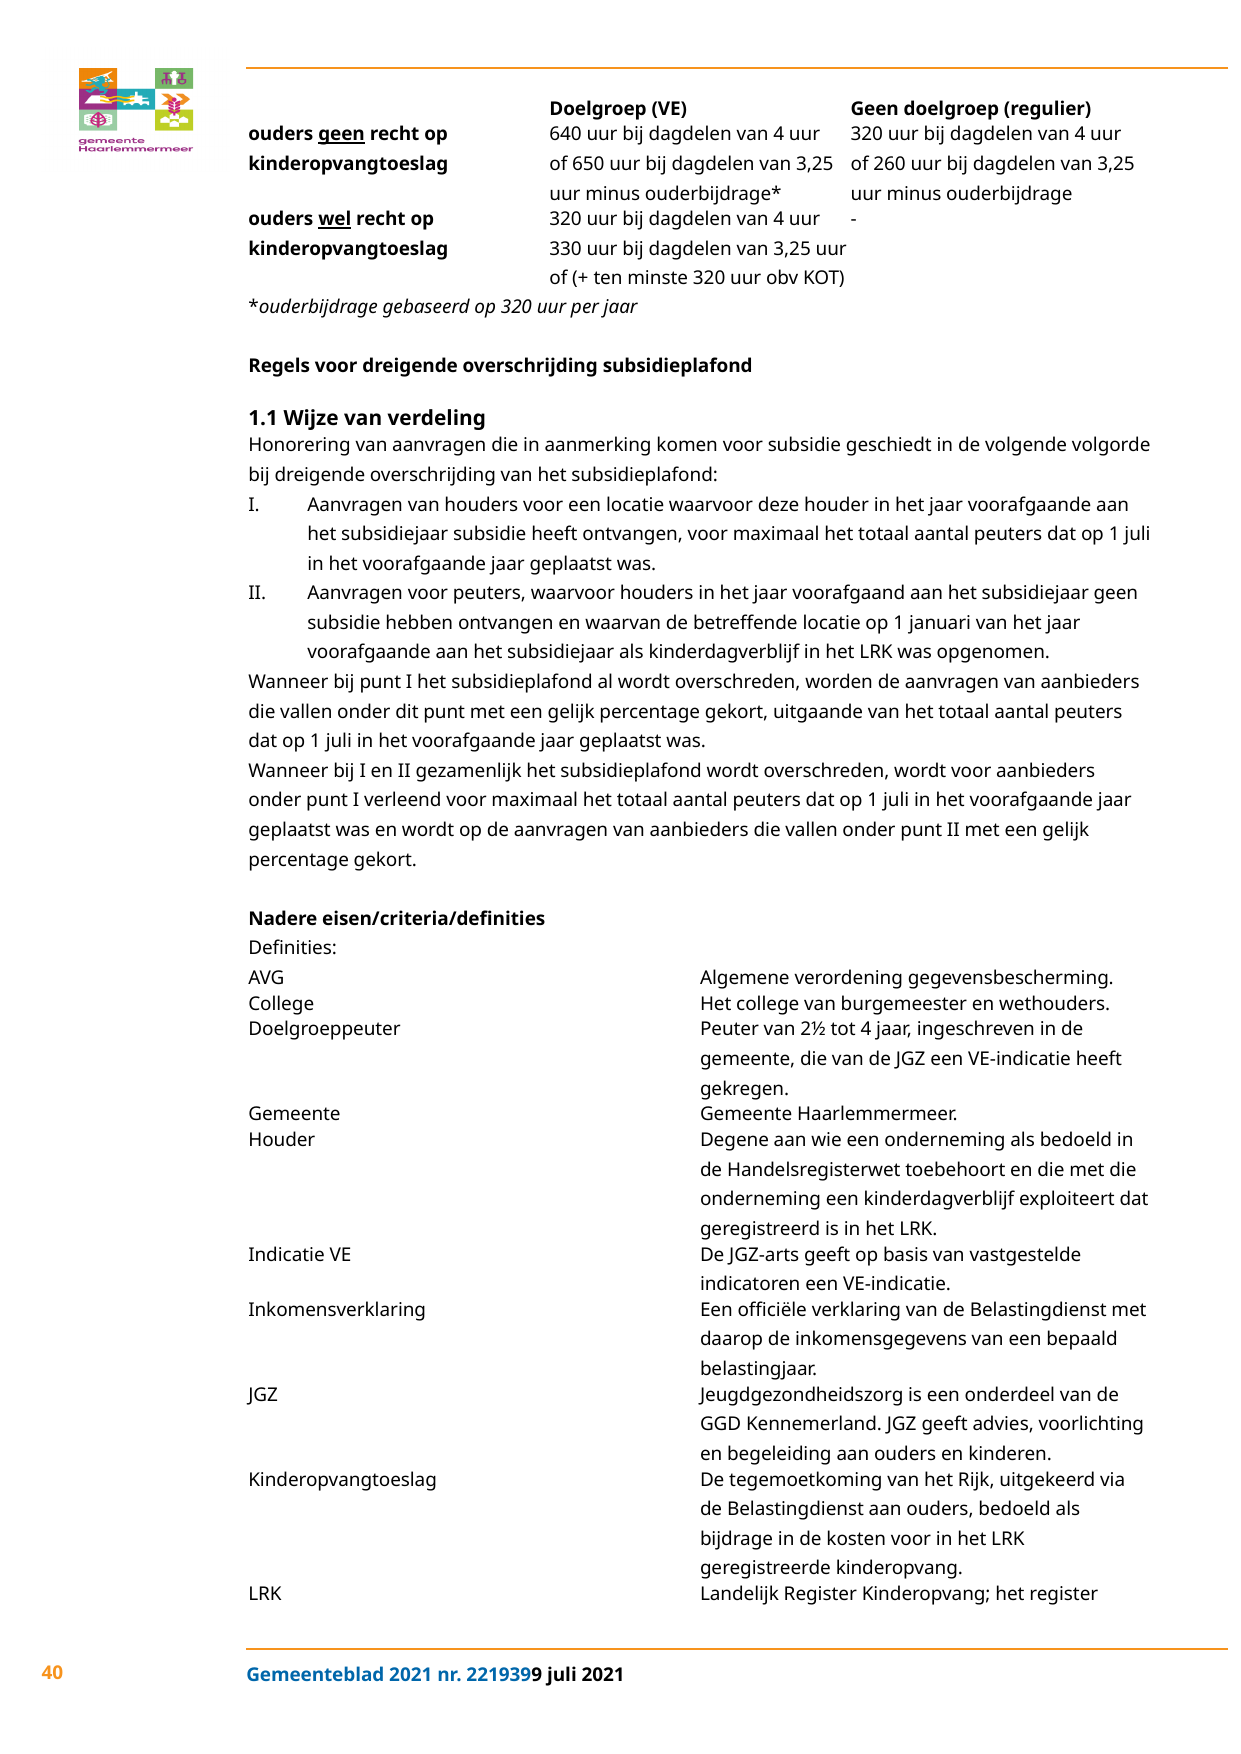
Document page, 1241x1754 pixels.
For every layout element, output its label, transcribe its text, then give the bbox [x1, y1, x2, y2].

table_cell 320 uur bij dagdelen van 4 uur 330 uur bij dagdelen van 3,25 uur of (+ ten minste 320 uur obv KOT) [549, 205, 850, 290]
table_cell College [248, 990, 700, 1016]
table_cell Landelijk Register Kinderopvang; het register [700, 1580, 1152, 1606]
table_cell De JGZ-arts geeft op basis van vastgestelde indicatoren een VE-indicatie. [700, 1241, 1152, 1296]
table_cell Een officiële verklaring van de Belastingdienst met daarop de inkomensgegevens van een bepaald belastingjaar. [700, 1296, 1152, 1381]
table_cell JGZ [248, 1381, 700, 1466]
list Aanvragen voor peuters, waarvoor houders in het jaar voorafgaand aan het subsidiejaar geen subsidie hebben ontvangen en waarvan de betreffende locatie op 1 januari van het jaar voorafgaande aan het subsidiejaar als kinderdagverblijf in het LRK was opgenomen. [248, 579, 1152, 664]
table_cell Het college van burgemeester en wethouders. [700, 990, 1152, 1016]
table_cell Gemeente Haarlemmermeer. [700, 1101, 1152, 1126]
text Wanneer bij I en II gezamenlijk het subsidieplafond wordt overschreden, wordt voor aanbieders onder punt I verleend voor maximaal het totaal aantal peuters dat op 1 juli in het voorafgaande jaar geplaatst was en wordt op de aanvragen van aanbieders die vallen onder punt II met een gelijk percentage gekort. [248, 757, 1152, 871]
table_cell Doelgroeppeuter [248, 1016, 700, 1101]
list Aanvragen van houders voor een locatie waarvoor deze houder in het jaar voorafgaande aan het subsidiejaar subsidie heeft ontvangen, voor maximaal het totaal aantal peuters dat op 1 juli in het voorafgaande jaar geplaatst was. [248, 491, 1152, 576]
table_header AVG [248, 964, 700, 990]
table_cell ouders geen recht op kinderopvangtoeslag [248, 121, 549, 205]
table_cell ouders wel recht op kinderopvangtoeslag [248, 205, 549, 290]
text Honorering van aanvragen die in aanmerking komen voor subsidie geschiedt in de volgende volgorde bij dreigende overschrijding van het subsidieplafond: [248, 432, 1152, 487]
picture [41, 47, 231, 172]
table_cell 640 uur bij dagdelen van 4 uur of 650 uur bij dagdelen van 3,25 uur minus ouderbijdrage* [549, 121, 850, 205]
text Nadere eisen/criteria/definities [248, 905, 1152, 931]
table_cell Kinderopvangtoeslag [248, 1466, 700, 1580]
table_cell - [850, 205, 1152, 290]
table_header Algemene verordening gegevensbescherming. [700, 964, 1152, 990]
table_cell Indicatie VE [248, 1241, 700, 1296]
table_cell 320 uur bij dagdelen van 4 uur of 260 uur bij dagdelen van 3,25 uur minus ouderbijdrage [850, 121, 1152, 205]
table_cell Jeugdgezondheidszorg is een onderdeel van de GGD Kennemerland. JGZ geeft advies, voorlichting en begeleiding aan ouders en kinderen. [700, 1381, 1152, 1466]
text 1.1 Wijze van verdeling [248, 403, 1152, 432]
table_cell Houder [248, 1126, 700, 1241]
text Regels voor dreigende overschrijding subsidieplafond [248, 353, 1152, 378]
table_cell Gemeente [248, 1101, 700, 1126]
table_cell Peuter van 2½ tot 4 jaar, ingeschreven in de gemeente, die van de JGZ een VE-indicatie heeft gekregen. [700, 1016, 1152, 1101]
table_cell De tegemoetkoming van het Rijk, uitgekeerd via de Belastingdienst aan ouders, bedoeld als bijdrage in de kosten voor in het LRK geregistreerde kinderopvang. [700, 1466, 1152, 1580]
table_header [248, 95, 549, 121]
text Wanneer bij punt I het subsidieplafond al wordt overschreden, worden de aanvragen van aanbieders die vallen onder dit punt met een gelijk percentage gekort, uitgaande van het totaal aantal peuters dat op 1 juli in het voorafgaande jaar geplaatst was. [248, 668, 1152, 753]
text Definities: [248, 934, 1152, 960]
table_header Geen doelgroep (regulier) [850, 95, 1152, 121]
table_cell LRK [248, 1580, 700, 1606]
table_cell Degene aan wie een onderneming als bedoeld in de Handelsregisterwet toebehoort en die met die onderneming een kinderdagverblijf exploiteert dat geregistreerd is in het LRK. [700, 1126, 1152, 1241]
text *ouderbijdrage gebaseerd op 320 uur per jaar [248, 293, 1152, 319]
table_header Doelgroep (VE) [549, 95, 850, 121]
table_cell Inkomensverklaring [248, 1296, 700, 1381]
